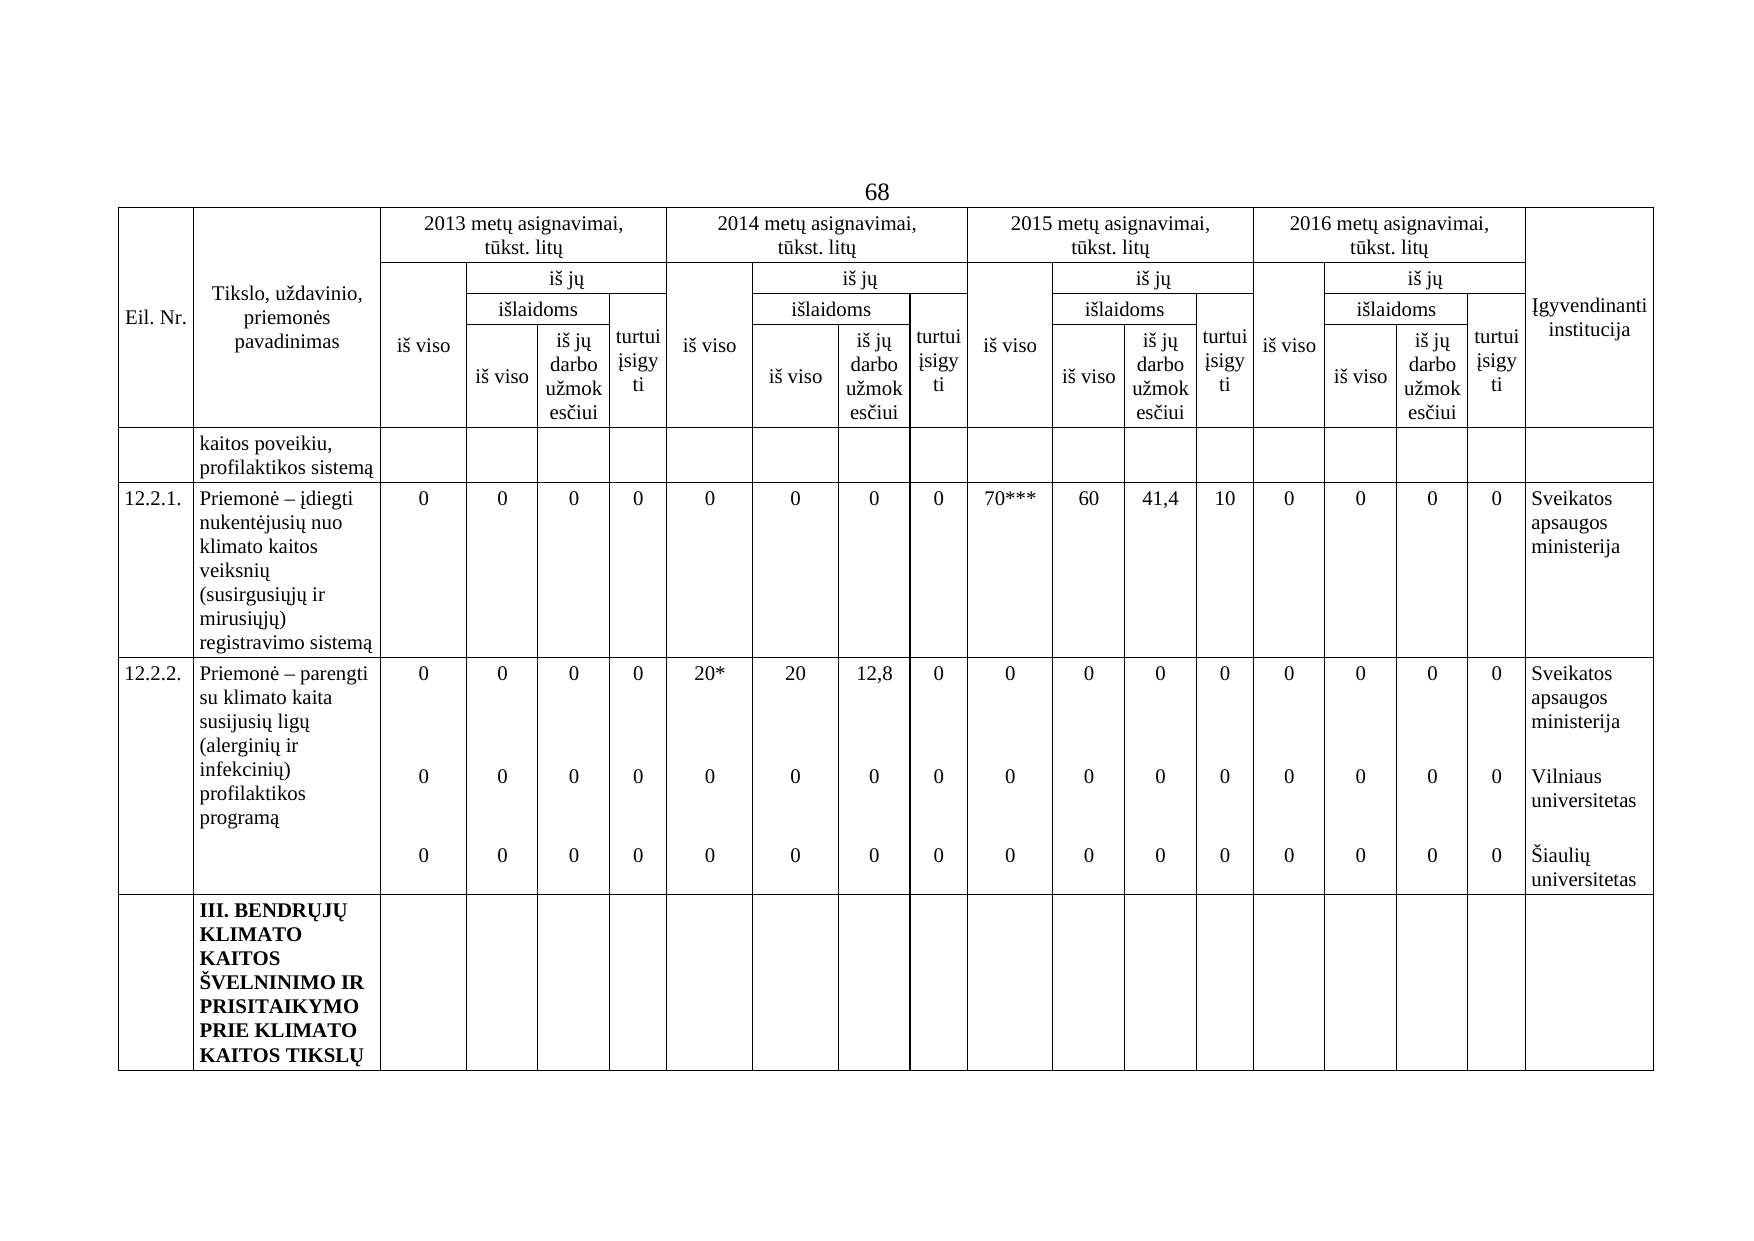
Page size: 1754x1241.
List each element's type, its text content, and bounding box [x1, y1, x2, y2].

table_cell 0 [911, 839, 967, 894]
table_cell išlaidoms [1325, 294, 1467, 323]
table_cell [119, 895, 193, 1069]
table_cell 0 [839, 839, 909, 894]
table_cell 0 [538, 760, 609, 839]
table_cell [1397, 428, 1467, 482]
table_cell iš viso [467, 325, 537, 427]
table_cell 0 [1468, 658, 1525, 760]
table_cell 0 [911, 760, 967, 839]
table_cell 0 [1468, 483, 1525, 657]
table_cell iš viso [1254, 263, 1324, 427]
table_cell 10 [1197, 483, 1253, 657]
table_cell 12.2.2. [119, 658, 193, 894]
table_cell išlaidoms [753, 294, 909, 323]
table_cell iš jų darbo užmokesčiui [839, 325, 909, 427]
table_cell [667, 428, 752, 482]
table_cell iš viso [968, 263, 1052, 427]
table_cell iš viso [667, 263, 752, 427]
table_cell 0 [467, 658, 537, 760]
table_cell 20 [753, 658, 838, 760]
table_cell 20* [667, 658, 752, 760]
table_cell 0 [610, 760, 666, 839]
table_cell iš jų [467, 263, 666, 293]
table_cell 0 [381, 658, 466, 760]
table_cell [381, 428, 466, 482]
table_cell 0 [839, 483, 909, 657]
table_cell 12.2.1. [119, 483, 193, 657]
table_cell 0 [1254, 760, 1324, 839]
table_cell 0 [968, 658, 1052, 760]
table_cell 0 [667, 483, 752, 657]
table_cell [467, 895, 537, 1069]
table_cell 0 [381, 839, 466, 894]
table_cell iš jų darbo užmokesčiui [1397, 325, 1467, 427]
table_cell išlaidoms [1053, 294, 1196, 323]
table_cell 41,4 [1125, 483, 1196, 657]
table_cell [1053, 428, 1124, 482]
table_cell 0 [1125, 658, 1196, 760]
table_cell 0 [467, 839, 537, 894]
table_cell 0 [1125, 760, 1196, 839]
table_cell 0 [839, 760, 909, 839]
table_cell 0 [1397, 483, 1467, 657]
table_cell iš jų [1325, 263, 1525, 293]
table_cell 0 [381, 760, 466, 839]
table_cell 0 [538, 839, 609, 894]
table_cell 0 [1053, 760, 1124, 839]
table_cell [1526, 895, 1653, 1069]
table_cell [538, 895, 609, 1069]
table_cell [467, 428, 537, 482]
table_cell turtui įsigyti [610, 294, 666, 427]
table_cell 0 [1325, 483, 1396, 657]
table_cell 0 [1197, 839, 1253, 894]
table_cell 0 [610, 839, 666, 894]
table_cell turtui įsigyti [1197, 294, 1253, 427]
table_cell 0 [1325, 760, 1396, 839]
table_cell [1254, 895, 1324, 1069]
table_cell Priemonė – įdiegti nukentėjusių nuo klimato kaitos veiksnių (susirgusiųjų ir mirusiųjų) registravimo sistemą [194, 483, 380, 657]
table_cell [1053, 895, 1124, 1069]
table_cell [1125, 895, 1196, 1069]
table_cell 0 [667, 760, 752, 839]
table_cell [119, 428, 193, 482]
table_cell [538, 428, 609, 482]
table_cell Šiaulių universitetas [1526, 839, 1653, 894]
table_cell [381, 895, 466, 1069]
table_cell 0 [1053, 658, 1124, 760]
table_cell 0 [610, 658, 666, 760]
table_header Tikslo, uždavinio, priemonės pavadinimas [194, 208, 380, 427]
table_cell iš jų darbo užmokesčiui [538, 325, 609, 427]
table_cell [911, 428, 967, 482]
table_cell 0 [1125, 839, 1196, 894]
table_cell 0 [1397, 760, 1467, 839]
table_cell [839, 895, 909, 1069]
table_cell [1197, 895, 1253, 1069]
table_cell 0 [667, 839, 752, 894]
table_cell 0 [1197, 658, 1253, 760]
table_cell [839, 428, 909, 482]
table_cell [753, 428, 838, 482]
table_cell 0 [1325, 658, 1396, 760]
table_cell 0 [1397, 839, 1467, 894]
table_cell [1254, 428, 1324, 482]
table_cell turtui įsigyti [911, 294, 967, 427]
table_cell [1325, 895, 1396, 1069]
table_cell turtui įsigyti [1468, 294, 1525, 427]
table_cell 0 [610, 483, 666, 657]
table_cell iš jų darbo užmokesčiui [1125, 325, 1196, 427]
table_cell [911, 895, 967, 1069]
table_cell [610, 428, 666, 482]
table_cell 0 [467, 760, 537, 839]
table_cell 0 [381, 483, 466, 657]
table_cell Sveikatos apsaugos ministerija [1526, 658, 1653, 760]
table_cell [610, 895, 666, 1069]
table_cell 0 [1254, 658, 1324, 760]
table_header 2014 metų asignavimai, tūkst. litų [667, 208, 967, 262]
table_cell III. BENDRŲJŲ KLIMATO KAITOS ŠVELNINIMO IR PRISITAIKYMO PRIE KLIMATO KAITOS TIKSLŲ [194, 895, 380, 1069]
table_cell Priemonė – parengti su klimato kaita susijusių ligų (alerginių ir infekcinių) profilaktikos programą [194, 658, 380, 894]
table_cell 0 [753, 839, 838, 894]
table_cell kaitos poveikiu, profilaktikos sistemą [194, 428, 380, 482]
table_cell 0 [911, 658, 967, 760]
table_cell 0 [968, 839, 1052, 894]
table_cell [667, 895, 752, 1069]
table_header 2016 metų asignavimai, tūkst. litų [1254, 208, 1525, 262]
table_cell 0 [1397, 658, 1467, 760]
table_cell iš viso [753, 325, 838, 427]
table_cell 60 [1053, 483, 1124, 657]
table_cell [1125, 428, 1196, 482]
table_cell iš viso [1053, 325, 1124, 427]
table_cell [1197, 428, 1253, 482]
table_cell 0 [753, 483, 838, 657]
table_cell Sveikatos apsaugos ministerija [1526, 483, 1653, 657]
table_cell 0 [467, 483, 537, 657]
table_cell [1468, 428, 1525, 482]
table_cell [968, 428, 1052, 482]
table_header Eil. Nr. [119, 208, 193, 427]
table_cell 0 [538, 483, 609, 657]
table_cell iš jų [753, 263, 967, 293]
table_cell 12,8 [839, 658, 909, 760]
table_cell [1526, 428, 1653, 482]
table_cell 0 [968, 760, 1052, 839]
table_cell 0 [1468, 760, 1525, 839]
table_cell 0 [753, 760, 838, 839]
table_cell išlaidoms [467, 294, 609, 323]
table_cell 0 [1468, 839, 1525, 894]
table_cell iš viso [1325, 325, 1396, 427]
table_header 2013 metų asignavimai, tūkst. litų [381, 208, 666, 262]
table_cell iš jų [1053, 263, 1253, 293]
table_cell 0 [1197, 760, 1253, 839]
table_cell 0 [1254, 839, 1324, 894]
table_cell [1397, 895, 1467, 1069]
table_cell [1325, 428, 1396, 482]
table_cell 0 [538, 658, 609, 760]
table_cell iš viso [381, 263, 466, 427]
table_cell [1468, 895, 1525, 1069]
table_cell Vilniaus universitetas [1526, 760, 1653, 839]
table_cell 70*** [968, 483, 1052, 657]
table_header 2015 metų asignavimai, tūkst. litų [968, 208, 1253, 262]
table_cell [753, 895, 838, 1069]
table_header Įgyvendinanti institucija [1526, 208, 1653, 427]
table_cell 0 [1053, 839, 1124, 894]
table_cell 0 [1254, 483, 1324, 657]
table_cell 0 [1325, 839, 1396, 894]
table_cell [968, 895, 1052, 1069]
table_cell 0 [911, 483, 967, 657]
